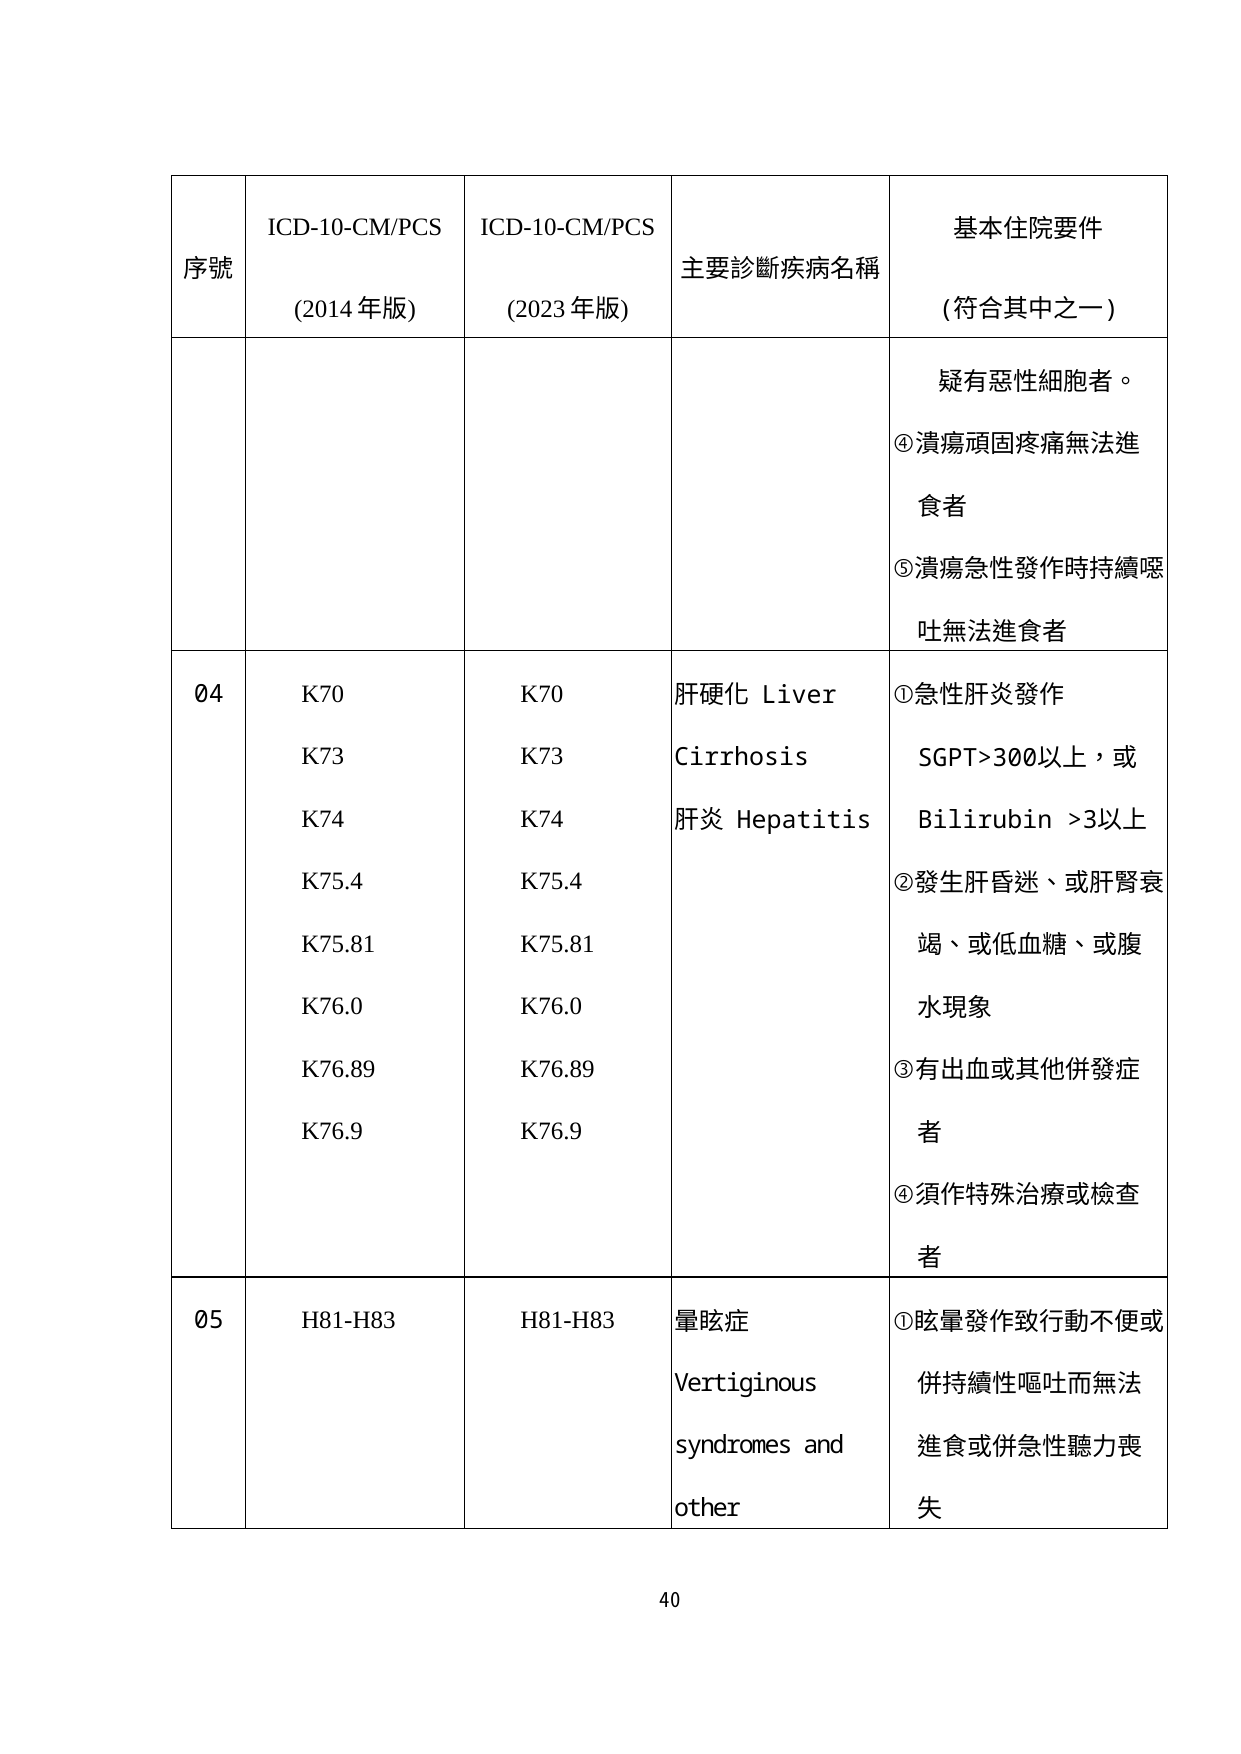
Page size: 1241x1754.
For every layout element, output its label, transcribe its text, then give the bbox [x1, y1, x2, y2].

table_cell 疑有惡性細胞者。 潰瘍頑固疼痛無法進食者 潰瘍急性發作時持續噁吐無法進食者 [890, 338, 1167, 650]
table_cell K70 K73 K74 K75.4 K75.81 K76.0 K76.89 K76.9 [246, 651, 464, 1276]
table_cell [246, 338, 464, 650]
table_cell K70 K73 K74 K75.4 K75.81 K76.0 K76.89 K76.9 [465, 651, 671, 1276]
table_cell 急性肝炎發作SGPT>300以上，或Bilirubin >3以上 發生肝昏迷、或肝腎衰竭、或低血糖、或腹水現象 有出血或其他併發症者 須作特殊治療或檢查者 [890, 651, 1167, 1276]
table_header 主要診斷疾病名稱 [672, 176, 889, 337]
table_header ICD-10-CM/PCS (2023年版) [465, 176, 671, 337]
table_cell H81-H83 [465, 1278, 671, 1527]
table_cell H81-H83 [246, 1278, 464, 1527]
table_cell [465, 338, 671, 650]
table_cell [172, 338, 245, 650]
table_header ICD-10-CM/PCS (2014年版) [246, 176, 464, 337]
table_cell 05 [172, 1278, 245, 1527]
table_cell 肝硬化 Liver Cirrhosis 肝炎 Hepatitis [672, 651, 889, 1276]
table_cell 眩暈發作致行動不便或併持續性嘔吐而無法進食或併急性聽力喪失 [890, 1278, 1167, 1527]
table_header 基本住院要件 (符合其中之一) [890, 176, 1167, 337]
table_header 序號 [172, 176, 245, 337]
table_cell 04 [172, 651, 245, 1276]
table_cell 暈眩症 Vertiginous syndromes and other [672, 1278, 889, 1527]
table_cell [672, 338, 889, 650]
